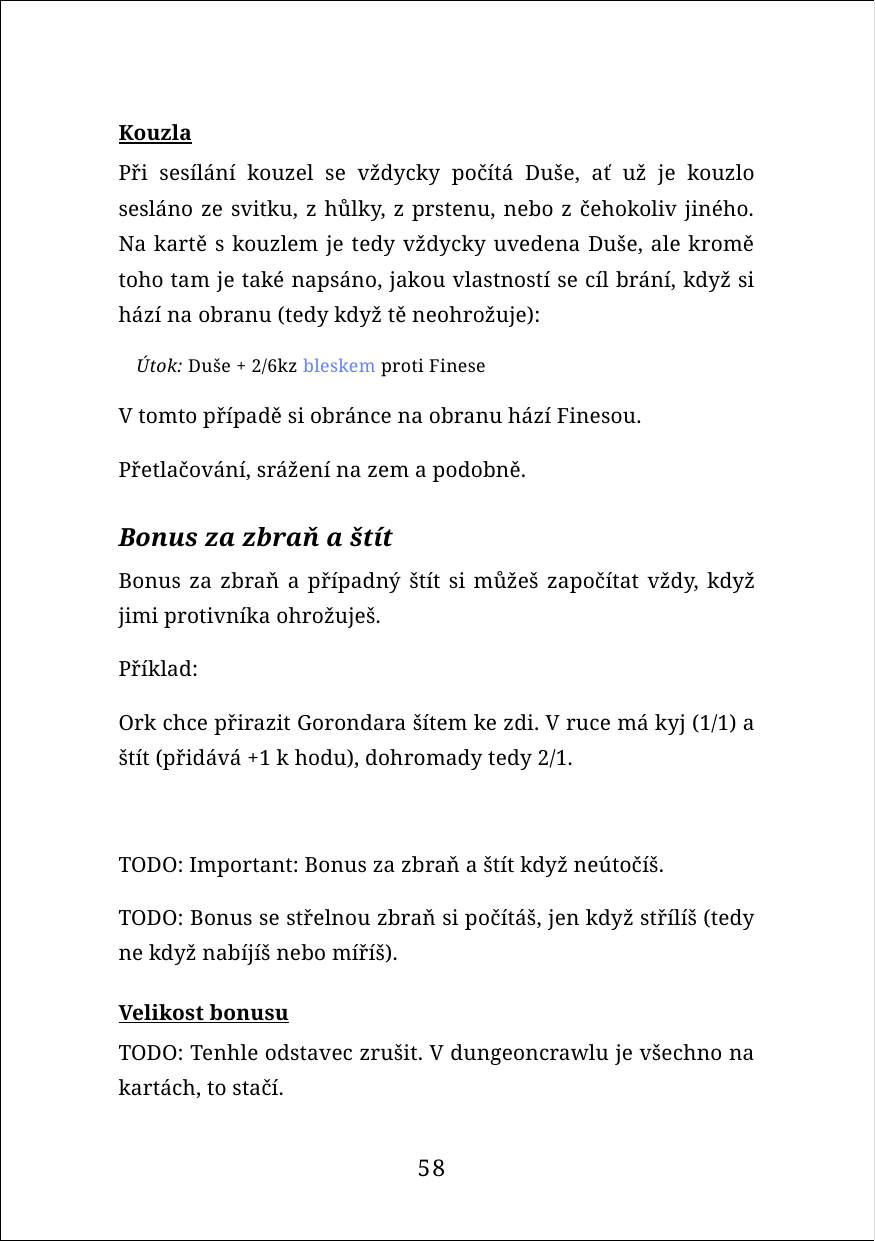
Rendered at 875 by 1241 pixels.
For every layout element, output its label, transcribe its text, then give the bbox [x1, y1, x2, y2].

subtitle Bonus za zbraň a štít [118, 520, 756, 554]
text Ork chce přirazit Gorondara šítem ke zdi. V ruce má kyj (1/1) a štít (přidává +1 k hodu), dohromady tedy 2/1. [118, 708, 756, 772]
text Útok: Duše + 2/6kz bleskem proti Finese [136, 354, 756, 378]
text Při sesílání kouzel se vždycky počítá Duše, ať už je kouzlo sesláno ze svitku, z hůlky, z prstenu, nebo z čehokoliv jiného. Na kartě s kouzlem je tedy vždycky uvedena Duše, ale kromě toho tam je také napsáno, jakou vlastností se cíl brání, když si hází na obranu (tedy když tě neohrožuje): [118, 158, 756, 329]
text TODO: Important: Bonus za zbraň a štít když neútočíš. [118, 850, 756, 878]
text V tomto případě si obránce na obranu hází Finesou. [118, 402, 756, 430]
text Příklad: [118, 654, 756, 683]
text Bonus za zbraň a případný štít si můžeš započítat vždy, když jimi protivníka ohrožuješ. [118, 566, 756, 630]
text Přetlačování, srážení na zem a podobně. [118, 455, 756, 483]
text TODO: Bonus se střelnou zbraň si počítáš, jen když střílíš (tedy ne když nabíjíš nebo míříš). [118, 903, 756, 967]
text TODO: Tenhle odstavec zrušit. V dungeoncrawlu je všechno na kartách, to stačí. [118, 1038, 756, 1102]
subtitle Kouzla [118, 118, 756, 147]
subtitle Velikost bonusu [118, 998, 756, 1026]
